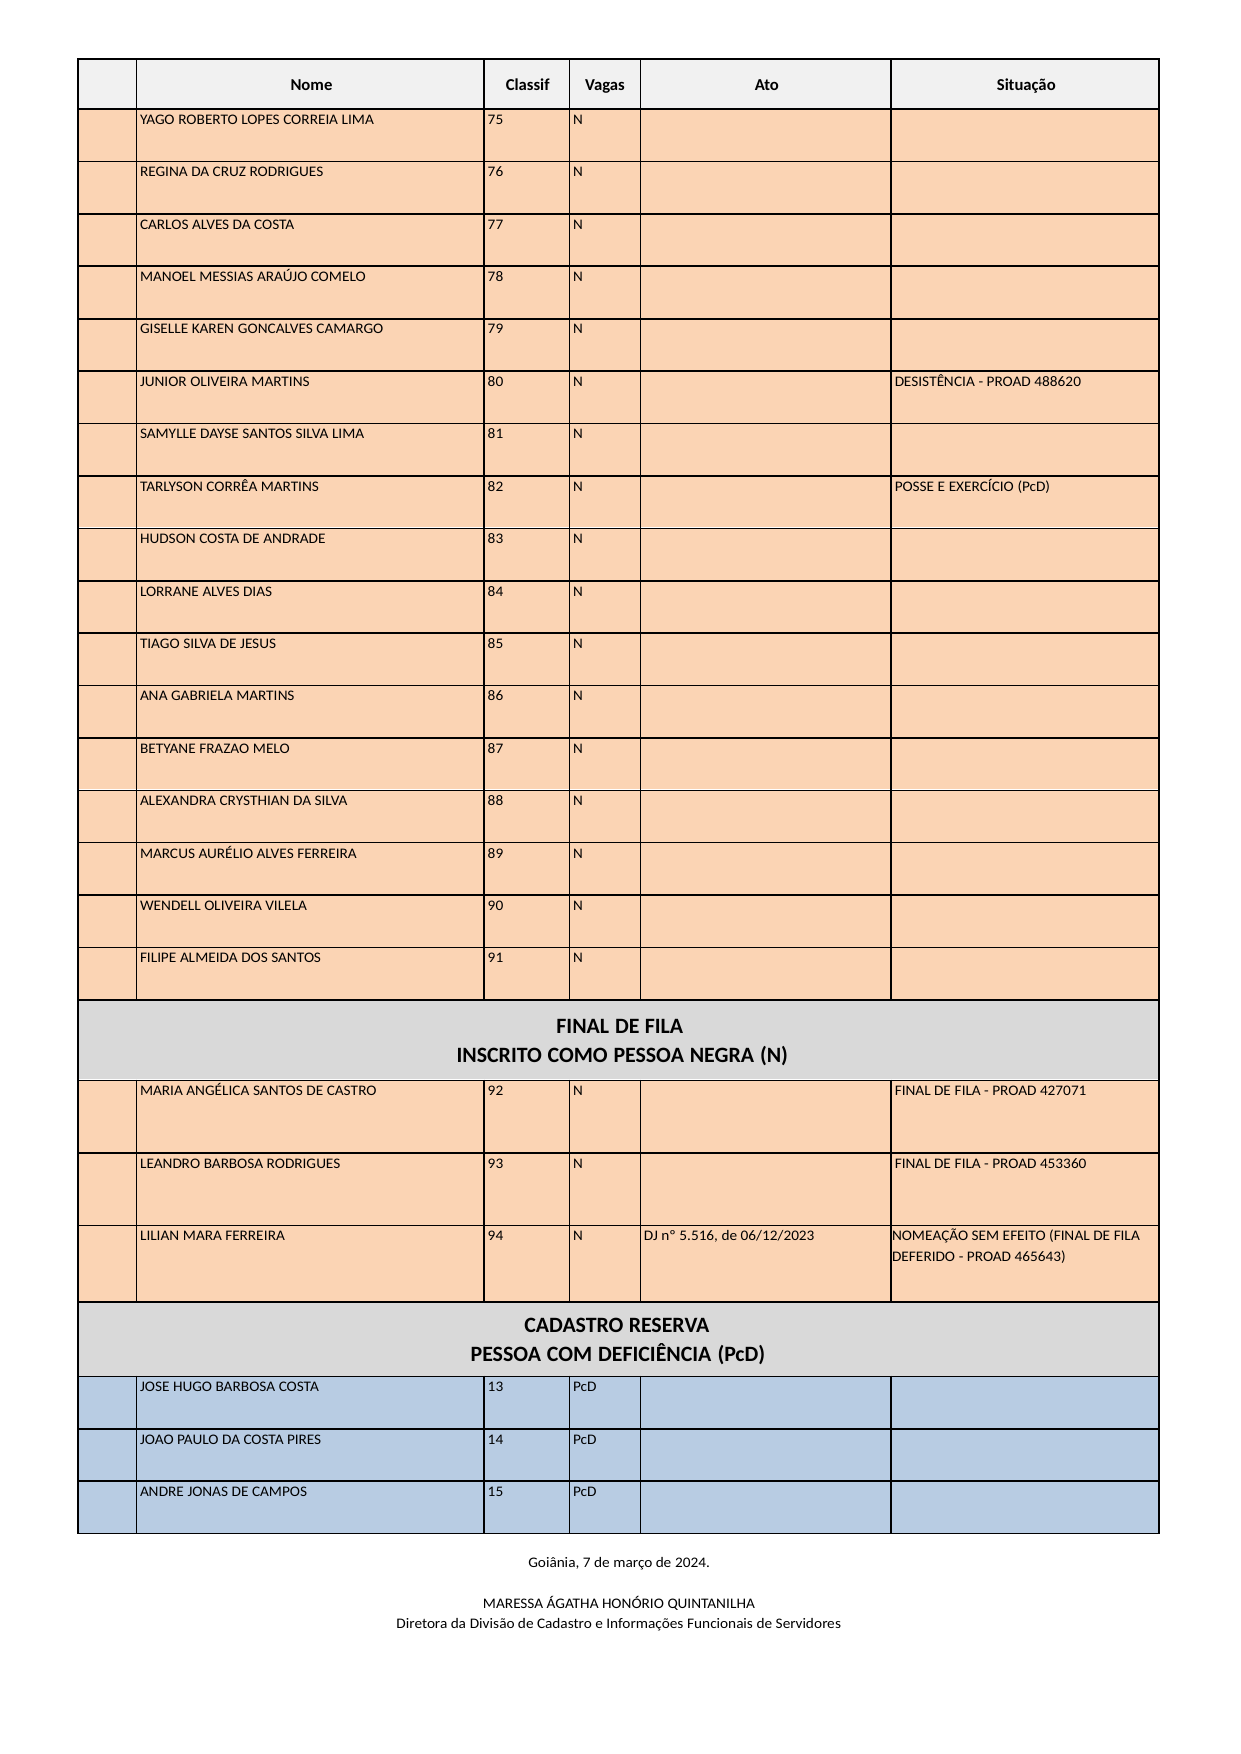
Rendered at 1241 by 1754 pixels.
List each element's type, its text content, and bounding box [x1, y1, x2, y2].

table_cell [892, 267, 1158, 318]
table_cell N [570, 424, 640, 475]
table_cell GISELLE KAREN GONCALVES CAMARGO [137, 320, 483, 370]
table_cell [79, 896, 136, 947]
table_cell [79, 162, 136, 213]
table_cell N [570, 1081, 640, 1152]
table_cell [79, 686, 136, 737]
table_cell [79, 215, 136, 265]
table_cell [79, 1377, 136, 1428]
table_cell N [570, 529, 640, 580]
table_cell 86 [485, 686, 569, 737]
table_cell DESISTÊNCIA - PROAD 488620 [892, 372, 1158, 423]
table_cell WENDELL OLIVEIRA VILELA [137, 896, 483, 947]
table_cell N [570, 948, 640, 999]
table_cell 94 [485, 1226, 569, 1301]
table_cell PcD [570, 1377, 640, 1428]
table_cell [79, 110, 136, 161]
table_cell [641, 1081, 890, 1152]
table_cell [79, 267, 136, 318]
table_cell JOSE HUGO BARBOSA COSTA [137, 1377, 483, 1428]
table_cell N [570, 1154, 640, 1225]
table_cell [79, 739, 136, 789]
table_cell N [570, 843, 640, 894]
table_cell [79, 372, 136, 423]
table_header Situação [892, 60, 1158, 108]
table_cell [641, 529, 890, 580]
table_cell 14 [485, 1430, 569, 1480]
table_cell BETYANE FRAZAO MELO [137, 739, 483, 789]
table_header Nome [137, 60, 483, 108]
table_cell [79, 320, 136, 370]
table_header Classif [485, 60, 569, 108]
table_cell ANDRE JONAS DE CAMPOS [137, 1482, 483, 1533]
table_cell PcD [570, 1430, 640, 1480]
table_cell 91 [485, 948, 569, 999]
table_cell [641, 582, 890, 632]
table_cell [641, 424, 890, 475]
table_cell 15 [485, 1482, 569, 1533]
table_cell [79, 1430, 136, 1480]
table_cell FILIPE ALMEIDA DOS SANTOS [137, 948, 483, 999]
text Diretora da Divisão de Cadastro e Informações Funcionais de Servidores [396, 1614, 841, 1632]
table_cell [641, 1377, 890, 1428]
table_cell MANOEL MESSIAS ARAÚJO COMELO [137, 267, 483, 318]
table_cell [892, 162, 1158, 213]
table_cell 82 [485, 477, 569, 527]
table_cell ANA GABRIELA MARTINS [137, 686, 483, 737]
table_cell 87 [485, 739, 569, 789]
table_cell [641, 372, 890, 423]
table_cell [79, 1081, 136, 1152]
table_cell 77 [485, 215, 569, 265]
table_cell SAMYLLE DAYSE SANTOS SILVA LIMA [137, 424, 483, 475]
table_cell 81 [485, 424, 569, 475]
table_cell N [570, 320, 640, 370]
table_cell 89 [485, 843, 569, 894]
table_cell 13 [485, 1377, 569, 1428]
table_cell [892, 791, 1158, 842]
text Goiânia, 7 de março de 2024. [396, 1554, 842, 1571]
table_cell [641, 162, 890, 213]
table_cell [641, 634, 890, 685]
table_cell NOMEAÇÃO SEM EFEITO (FINAL DE FILA DEFERIDO - PROAD 465643) [892, 1226, 1158, 1301]
table_cell MARIA ANGÉLICA SANTOS DE CASTRO [137, 1081, 483, 1152]
table_cell CADASTRO RESERVA PESSOA COM DEFICIÊNCIA (PcD) [79, 1303, 1158, 1376]
table_cell CARLOS ALVES DA COSTA [137, 215, 483, 265]
table_cell [79, 529, 136, 580]
table_cell N [570, 582, 640, 632]
table_cell [892, 948, 1158, 999]
table_cell ALEXANDRA CRYSTHIAN DA SILVA [137, 791, 483, 842]
table_cell 88 [485, 791, 569, 842]
table_cell [892, 843, 1158, 894]
table_cell JUNIOR OLIVEIRA MARTINS [137, 372, 483, 423]
table_cell [79, 582, 136, 632]
table_cell N [570, 267, 640, 318]
table_cell MARCUS AURÉLIO ALVES FERREIRA [137, 843, 483, 894]
table_cell [641, 267, 890, 318]
table_cell FINAL DE FILA INSCRITO COMO PESSOA NEGRA (N) [79, 1001, 1158, 1079]
table_cell N [570, 634, 640, 685]
table_cell [79, 634, 136, 685]
text MARESSA ÁGATHA HONÓRIO QUINTANILHA [396, 1594, 842, 1612]
table_cell [79, 477, 136, 527]
table_cell [641, 1154, 890, 1225]
table_cell [641, 477, 890, 527]
table_cell N [570, 791, 640, 842]
table_cell 83 [485, 529, 569, 580]
table_cell [892, 424, 1158, 475]
table_cell [79, 424, 136, 475]
table_cell DJ nº 5.516, de 06/12/2023 [641, 1226, 890, 1301]
table_cell N [570, 686, 640, 737]
table_cell [892, 634, 1158, 685]
table_cell HUDSON COSTA DE ANDRADE [137, 529, 483, 580]
table_cell 90 [485, 896, 569, 947]
table_cell [641, 948, 890, 999]
table_cell N [570, 477, 640, 527]
table_cell [892, 320, 1158, 370]
table_cell [79, 1154, 136, 1225]
table_cell [892, 110, 1158, 161]
table_cell 79 [485, 320, 569, 370]
table_cell N [570, 372, 640, 423]
table_cell [79, 948, 136, 999]
table_cell [641, 896, 890, 947]
table_cell 84 [485, 582, 569, 632]
table_cell [641, 791, 890, 842]
table_cell 80 [485, 372, 569, 423]
table_cell [892, 215, 1158, 265]
table_cell N [570, 739, 640, 789]
table_cell LORRANE ALVES DIAS [137, 582, 483, 632]
table_cell [641, 1482, 890, 1533]
table_cell N [570, 1226, 640, 1301]
table_cell [892, 529, 1158, 580]
table_cell 93 [485, 1154, 569, 1225]
table_cell [79, 843, 136, 894]
table_cell [892, 582, 1158, 632]
table_cell FINAL DE FILA - PROAD 427071 [892, 1081, 1158, 1152]
table_cell [641, 110, 890, 161]
table_cell [892, 739, 1158, 789]
table_cell FINAL DE FILA - PROAD 453360 [892, 1154, 1158, 1225]
table_cell 85 [485, 634, 569, 685]
table_header Vagas [570, 60, 640, 108]
table_cell N [570, 215, 640, 265]
table_cell N [570, 162, 640, 213]
table_cell POSSE E EXERCÍCIO (PcD) [892, 477, 1158, 527]
table_cell N [570, 110, 640, 161]
table_cell REGINA DA CRUZ RODRIGUES [137, 162, 483, 213]
table_cell [79, 791, 136, 842]
table_cell TIAGO SILVA DE JESUS [137, 634, 483, 685]
table_cell [641, 686, 890, 737]
table_header Ato [641, 60, 890, 108]
table_header [79, 60, 136, 108]
table_cell 75 [485, 110, 569, 161]
table_cell YAGO ROBERTO LOPES CORREIA LIMA [137, 110, 483, 161]
table_cell [641, 215, 890, 265]
table_cell LILIAN MARA FERREIRA [137, 1226, 483, 1301]
table_cell [641, 1430, 890, 1480]
table_cell 78 [485, 267, 569, 318]
table_cell [79, 1482, 136, 1533]
table_cell [641, 320, 890, 370]
table_cell LEANDRO BARBOSA RODRIGUES [137, 1154, 483, 1225]
table_cell JOAO PAULO DA COSTA PIRES [137, 1430, 483, 1480]
table_cell [641, 843, 890, 894]
table_cell N [570, 896, 640, 947]
table_cell 76 [485, 162, 569, 213]
table_cell [641, 739, 890, 789]
table_cell [892, 686, 1158, 737]
table_cell TARLYSON CORRÊA MARTINS [137, 477, 483, 527]
table_cell 92 [485, 1081, 569, 1152]
table_cell [892, 1377, 1158, 1428]
table_cell [892, 896, 1158, 947]
table_cell [892, 1482, 1158, 1533]
table_cell [79, 1226, 136, 1301]
table_cell [892, 1430, 1158, 1480]
table_cell PcD [570, 1482, 640, 1533]
